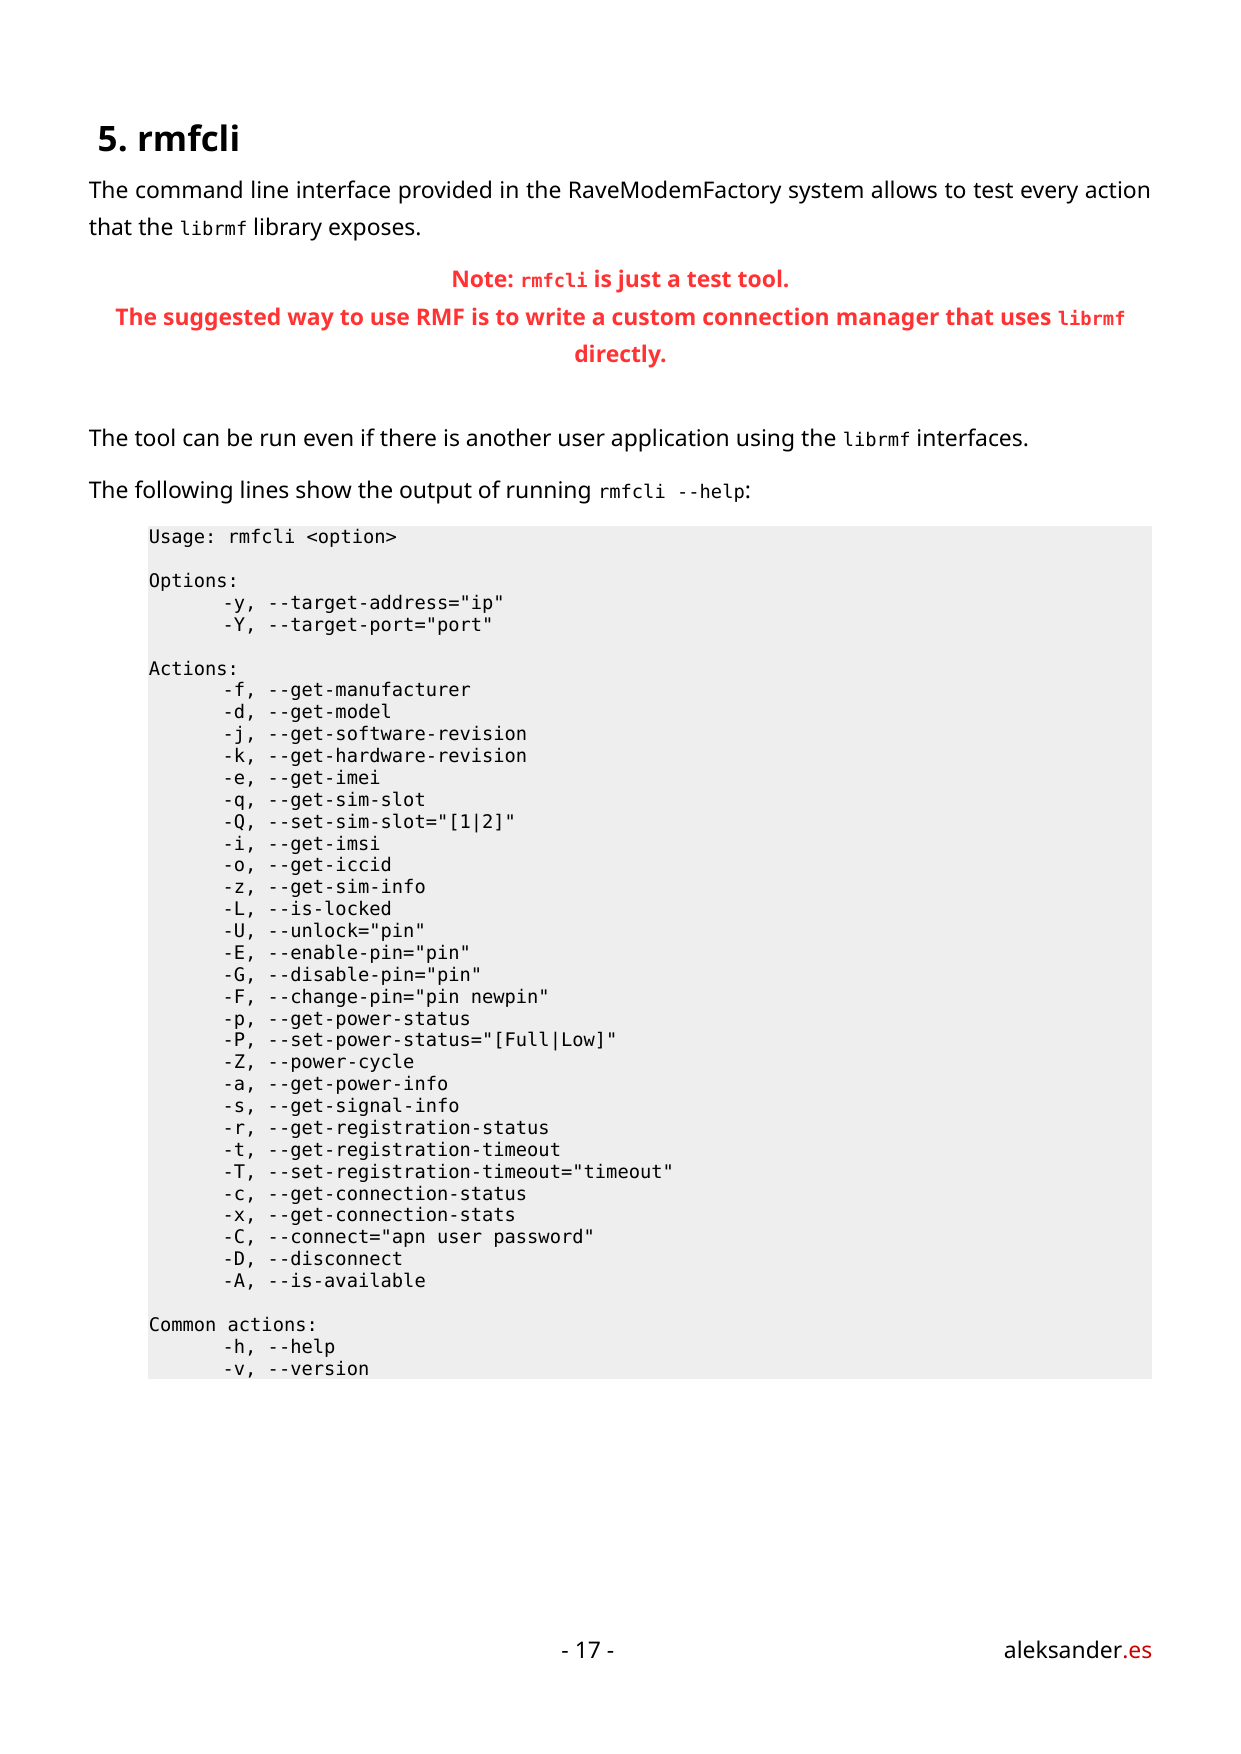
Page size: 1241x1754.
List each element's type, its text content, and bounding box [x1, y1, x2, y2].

text Note: rmfcli is just a test tool. [88, 263, 1152, 294]
text Common actions: [148, 1314, 1152, 1336]
text -e, --get-imei [148, 767, 1152, 789]
text The command line interface provided in the RaveModemFactory system allows to test every action that the librmf library exposes. [88, 174, 1152, 242]
text -U, --unlock="pin" [148, 920, 1152, 942]
text -t, --get-registration-timeout [148, 1139, 1152, 1161]
text -Q, --set-sim-slot="[1|2]" [148, 811, 1152, 832]
text -T, --set-registration-timeout="timeout" [148, 1161, 1152, 1182]
text -p, --get-power-status [148, 1007, 1152, 1029]
text The suggested way to use RMF is to write a custom connection manager that uses librmf directly. [88, 301, 1152, 369]
text -P, --set-power-status="[Full|Low]" [148, 1029, 1152, 1051]
text -F, --change-pin="pin newpin" [148, 986, 1152, 1007]
text -C, --connect="apn user password" [148, 1226, 1152, 1248]
text -j, --get-software-revision [148, 723, 1152, 745]
text -D, --disconnect [148, 1248, 1152, 1270]
text -s, --get-signal-info [148, 1095, 1152, 1117]
text Usage: rmfcli <option> [148, 526, 1152, 548]
text -i, --get-imsi [148, 832, 1152, 854]
text -A, --is-available [148, 1270, 1152, 1292]
text -E, --enable-pin="pin" [148, 942, 1152, 964]
text -k, --get-hardware-revision [148, 745, 1152, 767]
text -d, --get-model [148, 701, 1152, 723]
text -z, --get-sim-info [148, 876, 1152, 898]
text -v, --version [148, 1357, 1152, 1379]
text -q, --get-sim-slot [148, 789, 1152, 811]
text -Z, --power-cycle [148, 1051, 1152, 1073]
text -h, --help [148, 1336, 1152, 1357]
text -G, --disable-pin="pin" [148, 964, 1152, 986]
text -Y, --target-port="port" [148, 614, 1152, 636]
text Options: [148, 570, 1152, 592]
text -L, --is-locked [148, 898, 1152, 920]
text -r, --get-registration-status [148, 1117, 1152, 1139]
text -a, --get-power-info [148, 1073, 1152, 1095]
text The following lines show the output of running rmfcli --help: [88, 474, 1152, 505]
subtitle rmfcli [88, 113, 1152, 161]
text -f, --get-manufacturer [148, 679, 1152, 701]
text -x, --get-connection-stats [148, 1204, 1152, 1226]
text -y, --target-address="ip" [148, 592, 1152, 614]
text The tool can be run even if there is another user application using the librmf interfaces. [88, 422, 1152, 453]
text -c, --get-connection-status [148, 1182, 1152, 1204]
text Actions: [148, 657, 1152, 679]
text -o, --get-iccid [148, 854, 1152, 876]
